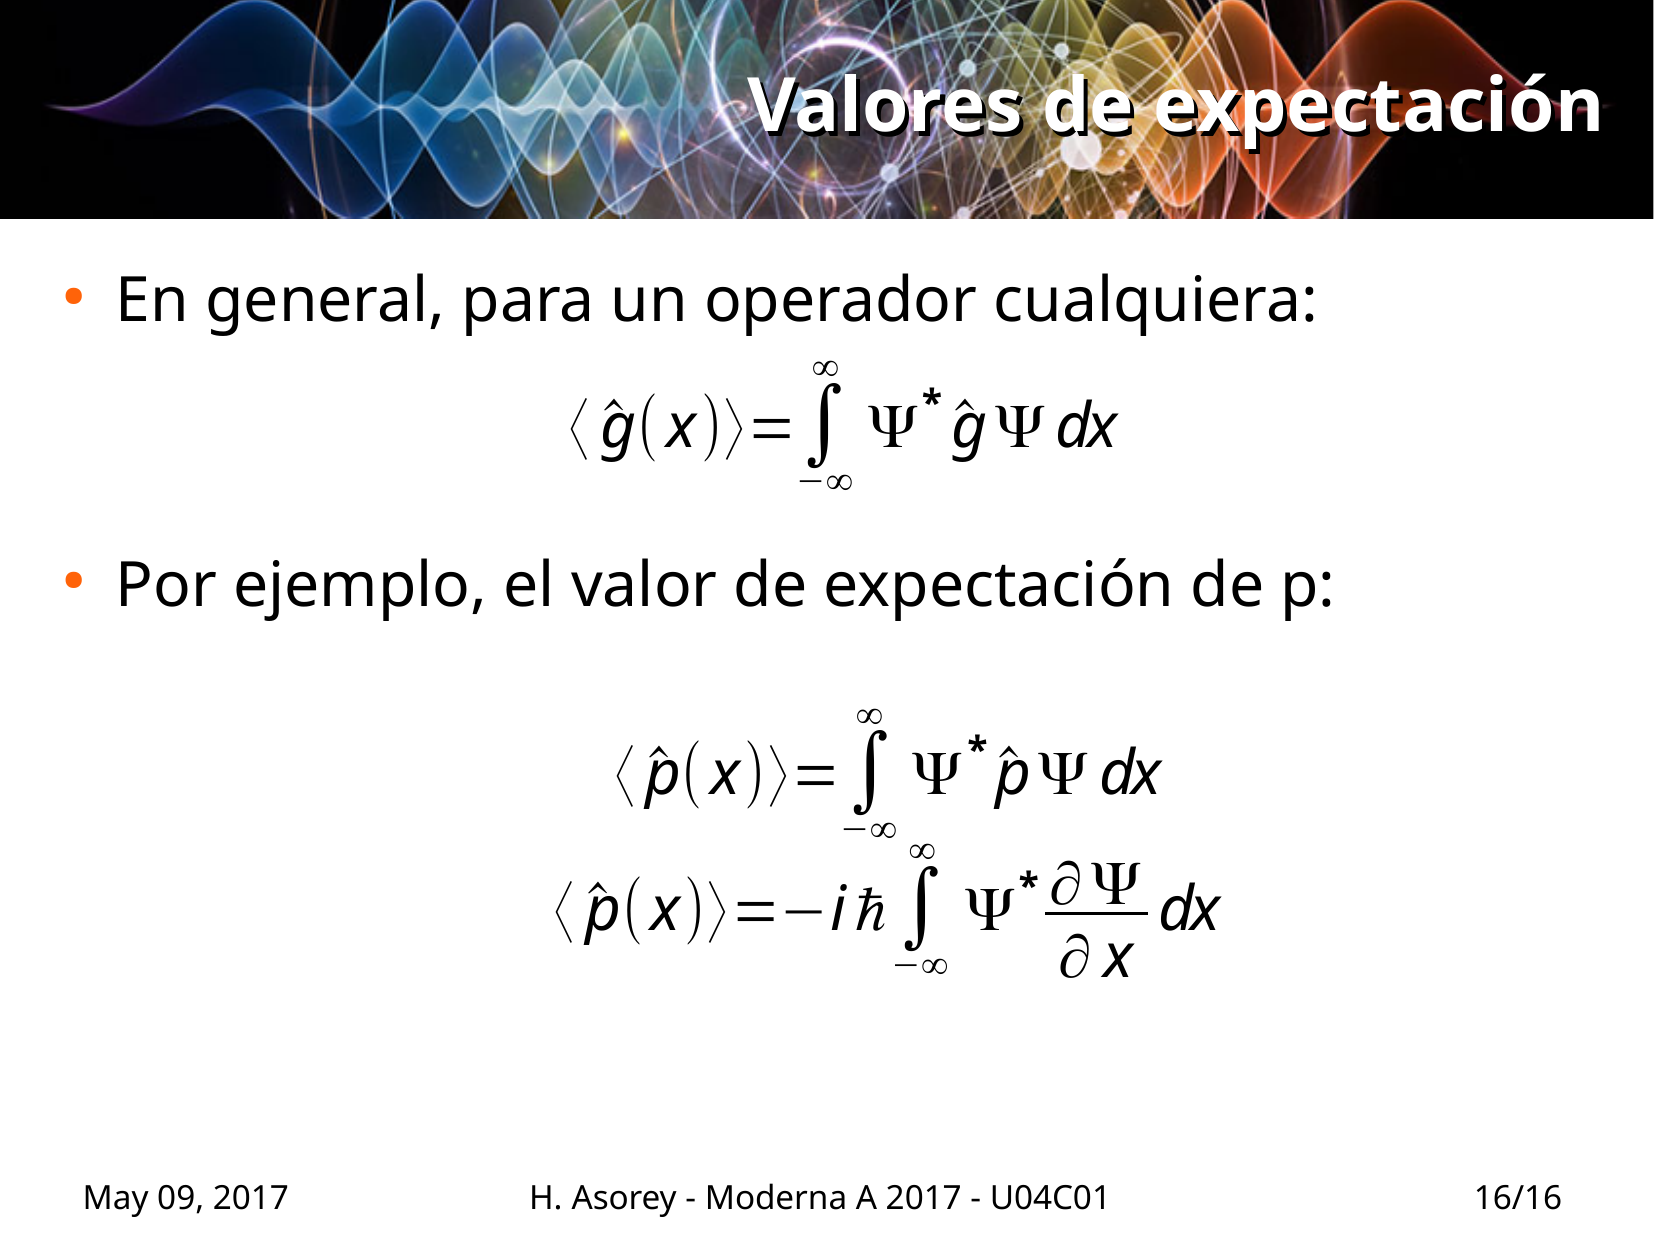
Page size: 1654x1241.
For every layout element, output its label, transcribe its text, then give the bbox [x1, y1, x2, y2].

list En general, para un operador cualquiera: Por ejemplo, el valor de expectación de p: [45, 255, 1606, 1156]
title Valores de expectación [45, 15, 1606, 191]
picture [0, 0, 1654, 219]
chart [547, 707, 1229, 994]
chart [562, 360, 1126, 493]
